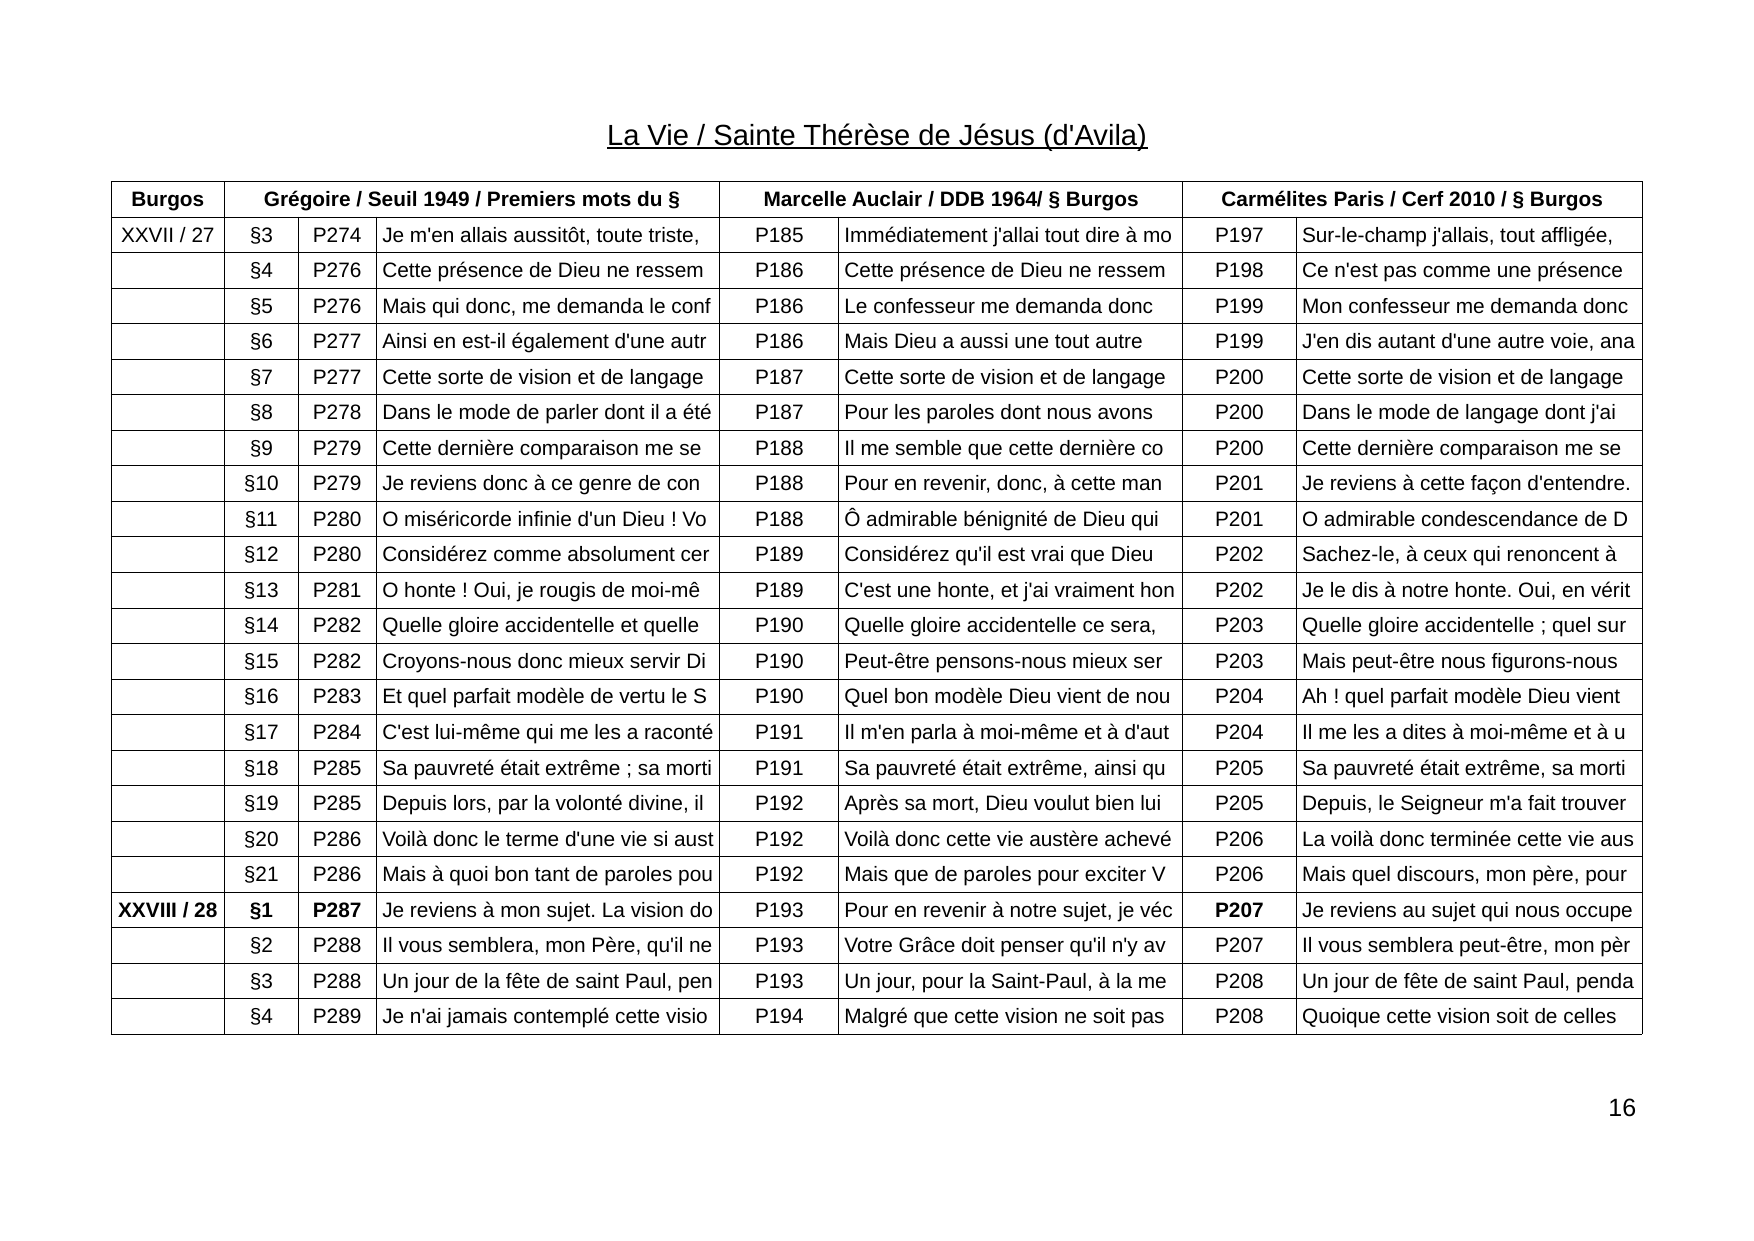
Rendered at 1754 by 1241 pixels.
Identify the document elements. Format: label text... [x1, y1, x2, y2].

table_cell P192 [720, 857, 838, 892]
table_cell [112, 502, 224, 536]
table_cell P201 [1183, 466, 1296, 501]
table_cell Depuis, le Seigneur m'a fait trouver [1297, 786, 1642, 821]
table_cell P285 [299, 751, 376, 785]
table_cell Et quel parfait modèle de vertu le S [377, 680, 719, 714]
table_cell Il me les a dites à moi-même et à u [1297, 715, 1642, 749]
table_cell P199 [1183, 324, 1296, 359]
table_cell P199 [1183, 289, 1296, 323]
table_cell P202 [1183, 573, 1296, 607]
table_cell Sa pauvreté était extrême, ainsi qu [839, 751, 1182, 785]
table_cell P193 [720, 964, 838, 998]
table_cell P201 [1183, 502, 1296, 536]
table_cell P189 [720, 573, 838, 607]
table_cell Votre Grâce doit penser qu'il n'y av [839, 928, 1182, 963]
table_cell Considérez comme absolument cer [377, 537, 719, 572]
table_cell P188 [720, 466, 838, 501]
table_cell P187 [720, 360, 838, 394]
table_cell Il m'en parla à moi-même et à d'aut [839, 715, 1182, 749]
table_cell P190 [720, 644, 838, 678]
table_cell Je reviens à cette façon d'entendre. [1297, 466, 1642, 501]
table_cell P206 [1183, 822, 1296, 856]
table_cell P277 [299, 324, 376, 359]
table_cell P289 [299, 999, 376, 1034]
table_cell P193 [720, 928, 838, 963]
table_cell Quoique cette vision soit de celles [1297, 999, 1642, 1034]
table_cell P198 [1183, 253, 1296, 288]
table_cell La voilà donc terminée cette vie aus [1297, 822, 1642, 856]
table_cell P186 [720, 289, 838, 323]
table_cell P205 [1183, 751, 1296, 785]
table_cell P208 [1183, 964, 1296, 998]
table_cell [112, 715, 224, 749]
table_cell Mais peut-être nous figurons-nous [1297, 644, 1642, 678]
table_cell P288 [299, 928, 376, 963]
table_cell [112, 395, 224, 430]
table_cell XXVIII / 28 [112, 893, 224, 927]
table_cell P274 [299, 218, 376, 252]
table_cell P191 [720, 715, 838, 749]
table_cell O honte ! Oui, je rougis de moi-mê [377, 573, 719, 607]
table_cell Cette sorte de vision et de langage [839, 360, 1182, 394]
table_cell P191 [720, 751, 838, 785]
table_cell P276 [299, 289, 376, 323]
table_cell P279 [299, 431, 376, 465]
table_cell Après sa mort, Dieu voulut bien lui [839, 786, 1182, 821]
table_cell Voilà donc cette vie austère achevé [839, 822, 1182, 856]
table_cell P282 [299, 609, 376, 643]
table_cell P188 [720, 502, 838, 536]
table_cell Cette présence de Dieu ne ressem [377, 253, 719, 288]
table_cell §8 [225, 395, 298, 430]
table_cell Sachez-le, à ceux qui renoncent à [1297, 537, 1642, 572]
table_cell P192 [720, 786, 838, 821]
table_cell §10 [225, 466, 298, 501]
table_cell P207 [1183, 893, 1296, 927]
table_cell P286 [299, 857, 376, 892]
table_cell [112, 289, 224, 323]
table_cell §7 [225, 360, 298, 394]
table_cell Je n'ai jamais contemplé cette visio [377, 999, 719, 1034]
table_cell Dans le mode de langage dont j'ai [1297, 395, 1642, 430]
table_cell P287 [299, 893, 376, 927]
table_cell §15 [225, 644, 298, 678]
table_cell §2 [225, 928, 298, 963]
table_cell Peut-être pensons-nous mieux ser [839, 644, 1182, 678]
table_cell Quelle gloire accidentelle ; quel sur [1297, 609, 1642, 643]
table_cell §5 [225, 289, 298, 323]
table_cell Un jour de la fête de saint Paul, pen [377, 964, 719, 998]
table_cell Sa pauvreté était extrême, sa morti [1297, 751, 1642, 785]
table_cell Quelle gloire accidentelle et quelle [377, 609, 719, 643]
table_cell Il vous semblera, mon Père, qu'il ne [377, 928, 719, 963]
table_cell Immédiatement j'allai tout dire à mo [839, 218, 1182, 252]
table_cell Cette dernière comparaison me se [377, 431, 719, 465]
table_cell P200 [1183, 431, 1296, 465]
table_cell P190 [720, 680, 838, 714]
table_cell [112, 537, 224, 572]
table_cell Depuis lors, par la volonté divine, il [377, 786, 719, 821]
table_cell Malgré que cette vision ne soit pas [839, 999, 1182, 1034]
table_cell §17 [225, 715, 298, 749]
table_cell Ah ! quel parfait modèle Dieu vient [1297, 680, 1642, 714]
table_cell Carmélites Paris / Cerf 2010 / § Burgos [1183, 182, 1642, 217]
table_cell Dans le mode de parler dont il a été [377, 395, 719, 430]
table_cell Mais quel discours, mon père, pour [1297, 857, 1642, 892]
table_cell Mais Dieu a aussi une tout autre [839, 324, 1182, 359]
table_cell Mais à quoi bon tant de paroles pou [377, 857, 719, 892]
table_cell Pour les paroles dont nous avons [839, 395, 1182, 430]
table_cell Ainsi en est-il également d'une autr [377, 324, 719, 359]
table_cell §1 [225, 893, 298, 927]
table_cell P187 [720, 395, 838, 430]
table_cell §18 [225, 751, 298, 785]
table_cell Je m'en allais aussitôt, toute triste, [377, 218, 719, 252]
table_cell P282 [299, 644, 376, 678]
table_cell Je reviens à mon sujet. La vision do [377, 893, 719, 927]
table_cell Considérez qu'il est vrai que Dieu [839, 537, 1182, 572]
table_cell C'est une honte, et j'ai vraiment hon [839, 573, 1182, 607]
table_cell P205 [1183, 786, 1296, 821]
table_cell §16 [225, 680, 298, 714]
table_cell [112, 324, 224, 359]
table_cell Grégoire / Seuil 1949 / Premiers mots du § [225, 182, 719, 217]
table_cell [112, 466, 224, 501]
table_cell Un jour de fête de saint Paul, penda [1297, 964, 1642, 998]
table_cell P280 [299, 537, 376, 572]
table_cell O admirable condescendance de D [1297, 502, 1642, 536]
table_cell Je le dis à notre honte. Oui, en vérit [1297, 573, 1642, 607]
table_cell Pour en revenir, donc, à cette man [839, 466, 1182, 501]
table_cell P284 [299, 715, 376, 749]
table_cell [112, 857, 224, 892]
table_cell P204 [1183, 680, 1296, 714]
table_cell P200 [1183, 360, 1296, 394]
table_cell P190 [720, 609, 838, 643]
table_cell Cette dernière comparaison me se [1297, 431, 1642, 465]
table_cell [112, 609, 224, 643]
table_cell Quel bon modèle Dieu vient de nou [839, 680, 1182, 714]
table_cell Sa pauvreté était extrême ; sa morti [377, 751, 719, 785]
table_cell Ô admirable bénignité de Dieu qui [839, 502, 1182, 536]
table_cell Je reviens au sujet qui nous occupe [1297, 893, 1642, 927]
table_cell P207 [1183, 928, 1296, 963]
table_cell Cette présence de Dieu ne ressem [839, 253, 1182, 288]
table_cell P192 [720, 822, 838, 856]
table_cell Il vous semblera peut-être, mon pèr [1297, 928, 1642, 963]
table_cell P208 [1183, 999, 1296, 1034]
table_cell Il me semble que cette dernière co [839, 431, 1182, 465]
table_cell P186 [720, 253, 838, 288]
table_cell P281 [299, 573, 376, 607]
table_cell P286 [299, 822, 376, 856]
table_cell Voilà donc le terme d'une vie si aust [377, 822, 719, 856]
table_cell P186 [720, 324, 838, 359]
table_cell Ce n'est pas comme une présence [1297, 253, 1642, 288]
table_cell Le confesseur me demanda donc [839, 289, 1182, 323]
table_cell P202 [1183, 537, 1296, 572]
table_cell Marcelle Auclair / DDB 1964/ § Burgos [720, 182, 1182, 217]
table_cell P288 [299, 964, 376, 998]
table_cell [112, 253, 224, 288]
table_cell §20 [225, 822, 298, 856]
table_cell P185 [720, 218, 838, 252]
table_cell §3 [225, 218, 298, 252]
table_cell P189 [720, 537, 838, 572]
table_cell P188 [720, 431, 838, 465]
table_cell [112, 822, 224, 856]
table_cell §11 [225, 502, 298, 536]
table_cell §3 [225, 964, 298, 998]
table_cell §19 [225, 786, 298, 821]
table_cell XXVII / 27 [112, 218, 224, 252]
table_cell [112, 573, 224, 607]
table_cell Burgos [112, 182, 224, 217]
table_cell Cette sorte de vision et de langage [377, 360, 719, 394]
table_cell §21 [225, 857, 298, 892]
table_cell O miséricorde infinie d'un Dieu ! Vo [377, 502, 719, 536]
table_cell §6 [225, 324, 298, 359]
table_cell Un jour, pour la Saint-Paul, à la me [839, 964, 1182, 998]
table_cell P203 [1183, 644, 1296, 678]
table_cell §12 [225, 537, 298, 572]
table_cell §4 [225, 253, 298, 288]
table_cell P279 [299, 466, 376, 501]
table_cell Quelle gloire accidentelle ce sera, [839, 609, 1182, 643]
table_cell Mais qui donc, me demanda le conf [377, 289, 719, 323]
table_cell §13 [225, 573, 298, 607]
table_cell P194 [720, 999, 838, 1034]
table_cell [112, 644, 224, 678]
table_cell [112, 928, 224, 963]
table_cell P277 [299, 360, 376, 394]
table_cell Sur-le-champ j'allais, tout affligée, [1297, 218, 1642, 252]
table_cell P283 [299, 680, 376, 714]
table_cell [112, 360, 224, 394]
table_cell [112, 964, 224, 998]
table_cell P285 [299, 786, 376, 821]
table_cell [112, 431, 224, 465]
table_cell C'est lui-même qui me les a raconté [377, 715, 719, 749]
table_cell P197 [1183, 218, 1296, 252]
table_cell J'en dis autant d'une autre voie, ana [1297, 324, 1642, 359]
table_cell [112, 680, 224, 714]
table_cell Pour en revenir à notre sujet, je véc [839, 893, 1182, 927]
table_cell §9 [225, 431, 298, 465]
table_cell P200 [1183, 395, 1296, 430]
table_cell §4 [225, 999, 298, 1034]
table_cell Cette sorte de vision et de langage [1297, 360, 1642, 394]
table_cell P203 [1183, 609, 1296, 643]
table_cell Croyons-nous donc mieux servir Di [377, 644, 719, 678]
table_cell P278 [299, 395, 376, 430]
table_cell P204 [1183, 715, 1296, 749]
table_cell Mais que de paroles pour exciter V [839, 857, 1182, 892]
table_cell [112, 999, 224, 1034]
table_cell P280 [299, 502, 376, 536]
table_cell [112, 786, 224, 821]
table_cell P276 [299, 253, 376, 288]
table_cell [112, 751, 224, 785]
table_cell §14 [225, 609, 298, 643]
table_cell P193 [720, 893, 838, 927]
table_cell Je reviens donc à ce genre de con [377, 466, 719, 501]
table_cell P206 [1183, 857, 1296, 892]
table_cell Mon confesseur me demanda donc [1297, 289, 1642, 323]
